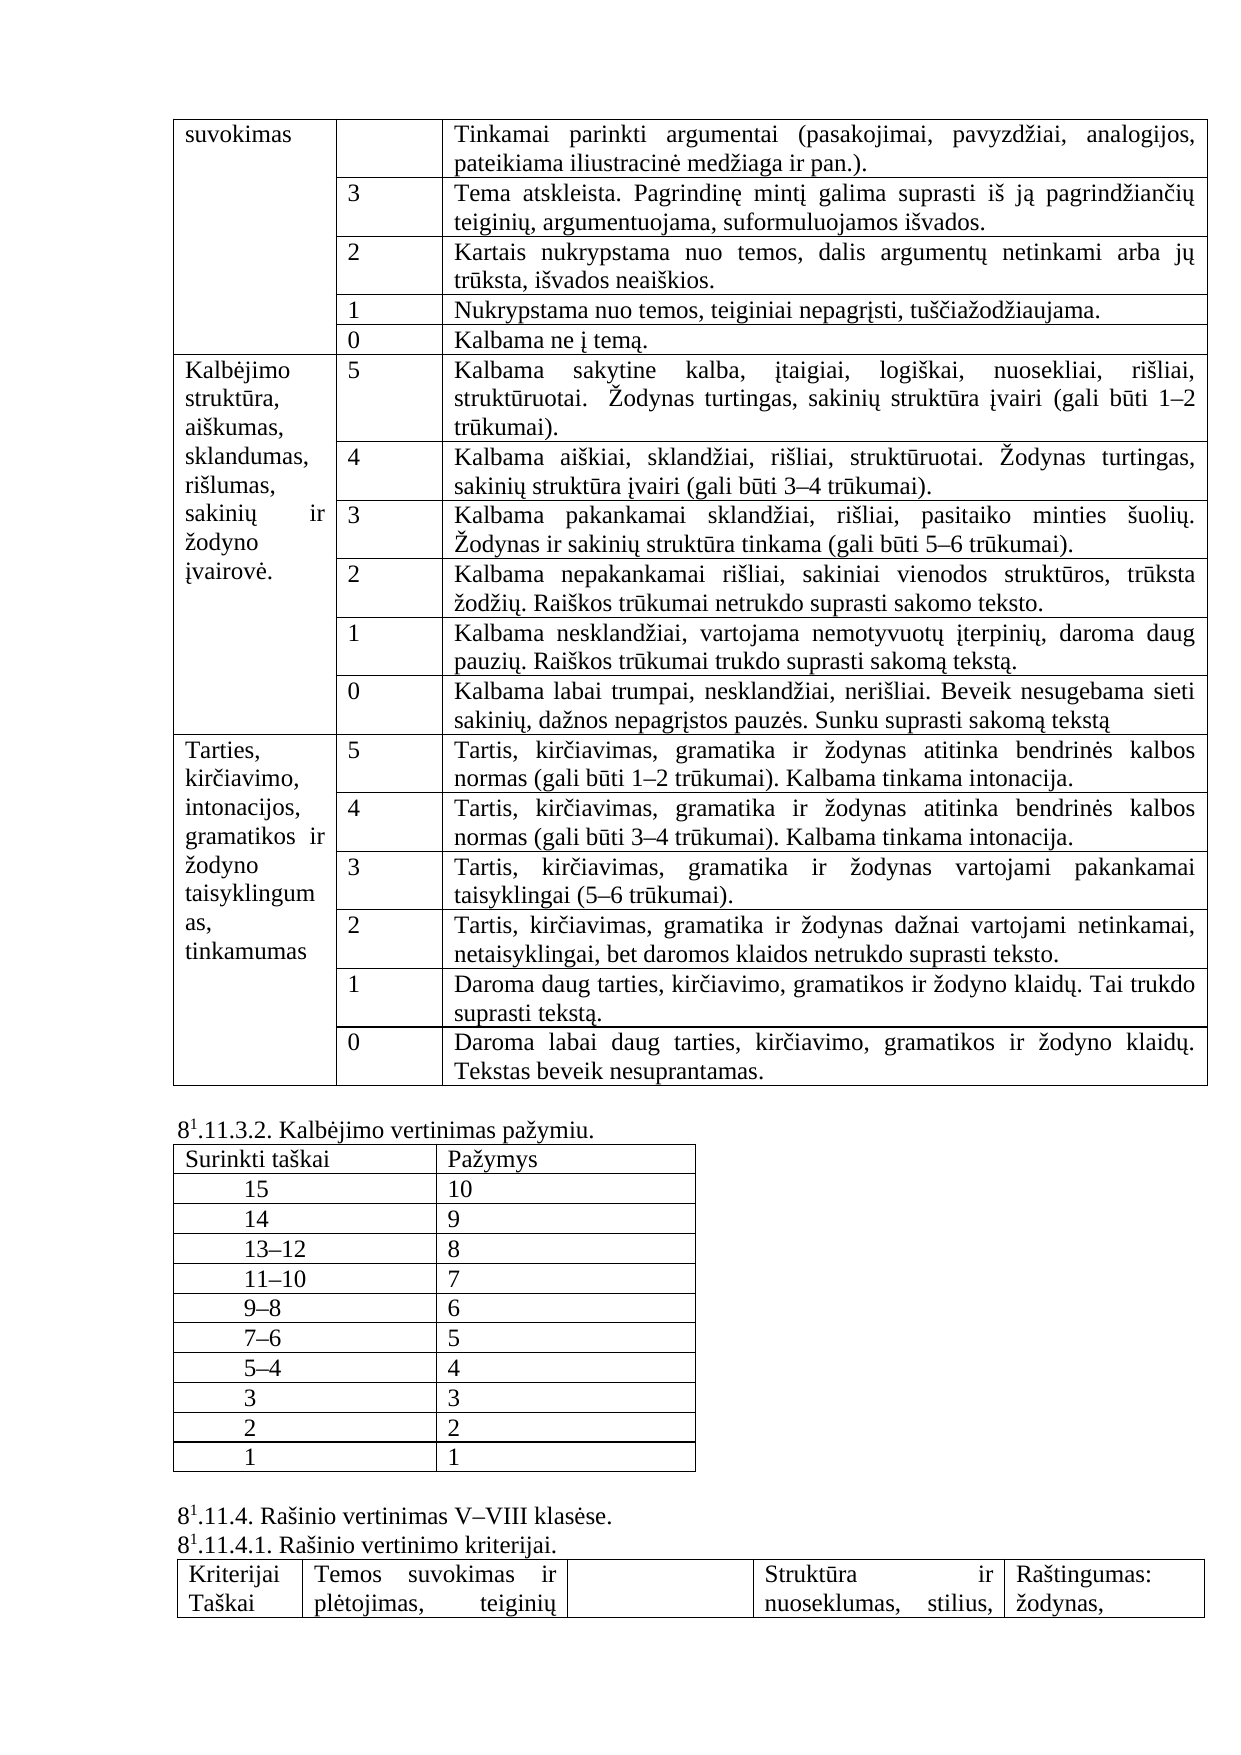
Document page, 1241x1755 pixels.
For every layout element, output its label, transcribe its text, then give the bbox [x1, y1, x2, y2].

table_cell 1 [337, 618, 442, 675]
table_cell 1 [174, 1443, 436, 1471]
table_cell Kalbama labai trumpai, nesklandžiai, nerišliai. Beveik nesugebama sieti sakinių, dažnos nepagrįstos pauzės. Sunku suprasti sakomą tekstą [443, 676, 1207, 734]
table_cell Kalbama nepakankamai rišliai, sakiniai vienodos struktūros, trūksta žodžių. Raiškos trūkumai netrukdo suprasti sakomo teksto. [443, 559, 1207, 617]
table_header Struktūra ir nuoseklumas, stilius, [754, 1560, 1004, 1617]
table_cell Tarties, kirčiavimo, intonacijos, gramatikos ir žodyno taisyklingumas, tinkamumas [174, 735, 336, 1085]
table_cell 5 [337, 355, 442, 441]
table_cell 5 [337, 735, 442, 792]
table_cell 2 [337, 559, 442, 617]
table_cell 3 [337, 178, 442, 236]
table_cell 0 [337, 676, 442, 734]
table_header [568, 1560, 753, 1617]
table_cell 7–6 [174, 1323, 436, 1352]
text 81.11.3.2. Kalbėjimo vertinimas pažymiu. [177, 1115, 1182, 1143]
table_cell 4 [437, 1353, 695, 1382]
table_cell Kalbama pakankamai sklandžiai, rišliai, pasitaiko minties šuolių. Žodynas ir sakinių struktūra tinkama (gali būti 5–6 trūkumai). [443, 501, 1207, 558]
table_cell Tartis, kirčiavimas, gramatika ir žodynas atitinka bendrinės kalbos normas (gali būti 1–2 trūkumai). Kalbama tinkama intonacija. [443, 735, 1207, 792]
table_cell 5–4 [174, 1353, 436, 1382]
table_cell 2 [337, 910, 442, 968]
table_cell Kalbėjimo struktūra, aiškumas, sklandumas, rišlumas, sakinių ir žodyno įvairovė. [174, 355, 336, 734]
table_cell 2 [174, 1413, 436, 1441]
table_cell Nukrypstama nuo temos, teiginiai nepagrįsti, tuščiažodžiaujama. [443, 295, 1207, 324]
table_header Surinkti taškai [174, 1145, 436, 1173]
table_cell 3 [337, 852, 442, 909]
table_cell 11–10 [174, 1264, 436, 1292]
table_cell Kalbama aiškiai, sklandžiai, rišliai, struktūruotai. Žodynas turtingas, sakinių struktūra įvairi (gali būti 3–4 trūkumai). [443, 442, 1207, 499]
table_cell Daroma labai daug tarties, kirčiavimo, gramatikos ir žodyno klaidų. Tekstas beveik nesuprantamas. [443, 1028, 1207, 1085]
table_cell 13–12 [174, 1234, 436, 1263]
table_cell Tartis, kirčiavimas, gramatika ir žodynas atitinka bendrinės kalbos normas (gali būti 3–4 trūkumai). Kalbama tinkama intonacija. [443, 793, 1207, 851]
table_cell 6 [437, 1294, 695, 1322]
table_cell 15 [174, 1174, 436, 1203]
table_cell 9–8 [174, 1294, 436, 1322]
table_cell 5 [437, 1323, 695, 1352]
table_cell 3 [174, 1383, 436, 1412]
table_cell 1 [437, 1443, 695, 1471]
text 81.11.4. Rašinio vertinimas V–VIII klasėse. [177, 1501, 1182, 1530]
table_cell Kalbama sakytine kalba, įtaigiai, logiškai, nuosekliai, rišliai, struktūruotai. Žodynas turtingas, sakinių struktūra įvairi (gali būti 1–2 trūkumai). [443, 355, 1207, 441]
table_header Raštingumas: žodynas, [1005, 1560, 1204, 1617]
table_cell 1 [337, 295, 442, 324]
table_cell Tema atskleista. Pagrindinę mintį galima suprasti iš ją pagrindžiančių teiginių, argumentuojama, suformuluojamos išvados. [443, 178, 1207, 236]
table_cell 3 [437, 1383, 695, 1412]
table_cell 4 [337, 442, 442, 499]
table_cell Kalbama ne į temą. [443, 325, 1207, 354]
table_cell 4 [337, 793, 442, 851]
text 81.11.4.1. Rašinio vertinimo kriterijai. [177, 1530, 1182, 1558]
table_cell Daroma daug tarties, kirčiavimo, gramatikos ir žodyno klaidų. Tai trukdo suprasti tekstą. [443, 969, 1207, 1026]
table_header Kriterijai Taškai [178, 1560, 302, 1617]
table_cell Tinkamai parinkti argumentai (pasakojimai, pavyzdžiai, analogijos, pateikiama iliustracinė medžiaga ir pan.). [443, 120, 1207, 177]
table_cell 3 [337, 501, 442, 558]
table_cell 8 [437, 1234, 695, 1263]
table_cell 2 [337, 237, 442, 294]
table_cell Tartis, kirčiavimas, gramatika ir žodynas dažnai vartojami netinkamai, netaisyklingai, bet daromos klaidos netrukdo suprasti teksto. [443, 910, 1207, 968]
table_header Temos suvokimas ir plėtojimas, teiginių [303, 1560, 567, 1617]
table_cell suvokimas [174, 120, 336, 354]
table_cell 2 [437, 1413, 695, 1441]
table_cell Tartis, kirčiavimas, gramatika ir žodynas vartojami pakankamai taisyklingai (5–6 trūkumai). [443, 852, 1207, 909]
table_cell 0 [337, 325, 442, 354]
table_header Pažymys [437, 1145, 695, 1173]
table_cell 10 [437, 1174, 695, 1203]
table_cell 9 [437, 1204, 695, 1233]
table_cell 1 [337, 969, 442, 1026]
table_cell Kartais nukrypstama nuo temos, dalis argumentų netinkami arba jų trūksta, išvados neaiškios. [443, 237, 1207, 294]
table_cell 7 [437, 1264, 695, 1292]
table_cell 14 [174, 1204, 436, 1233]
table_cell Kalbama nesklandžiai, vartojama nemotyvuotų įterpinių, daroma daug pauzių. Raiškos trūkumai trukdo suprasti sakomą tekstą. [443, 618, 1207, 675]
table_cell [337, 120, 442, 177]
table_cell 0 [337, 1028, 442, 1085]
